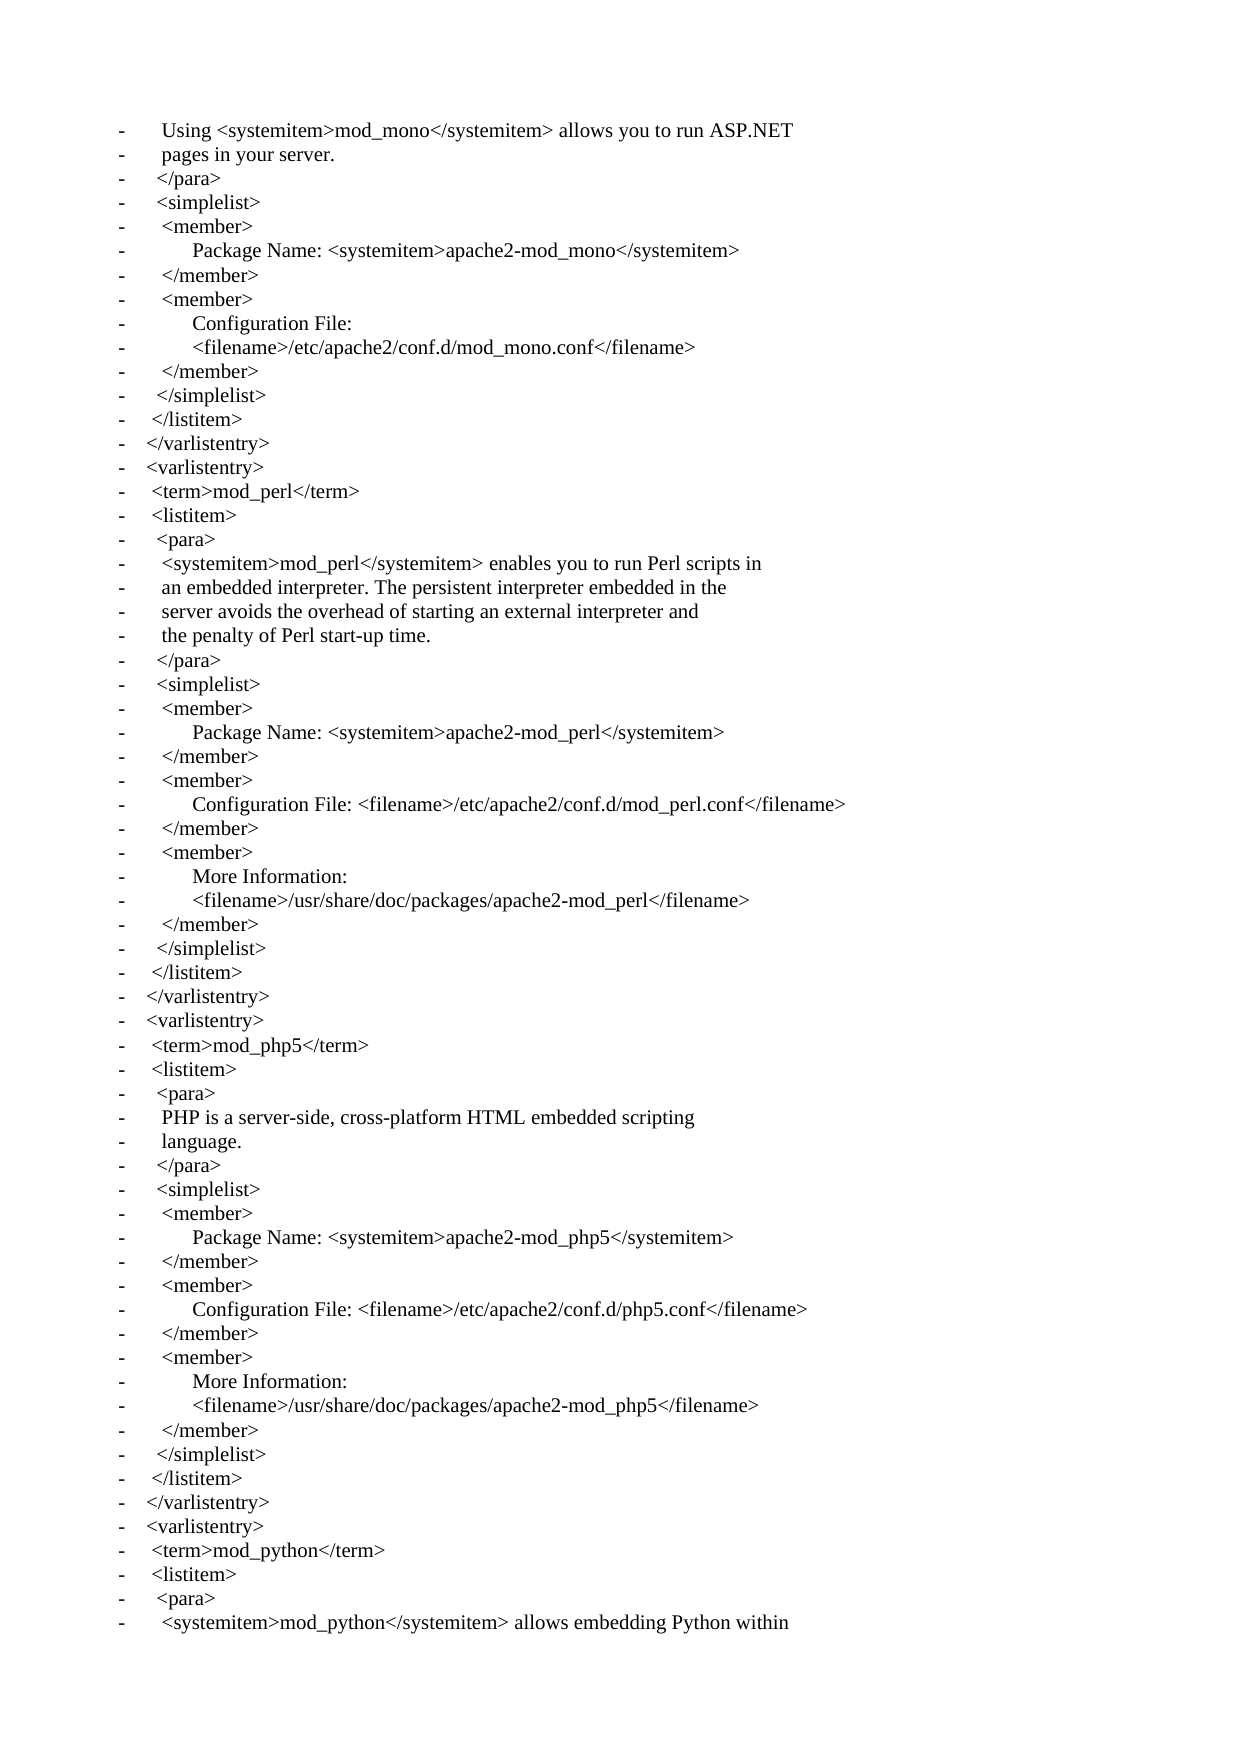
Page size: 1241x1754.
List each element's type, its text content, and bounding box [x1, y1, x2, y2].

text - Package Name: <systemitem>apache2-mod_perl</systemitem> [118, 720, 1122, 744]
text - Using <systemitem>mod_mono</systemitem> allows you to run ASP.NET [118, 118, 1122, 142]
text - <member> [118, 1345, 1122, 1369]
text - <member> [118, 214, 1122, 238]
text - <member> [118, 1273, 1122, 1297]
text - More Information: [118, 1369, 1122, 1393]
text - </varlistentry> [118, 431, 1122, 455]
text - </simplelist> [118, 936, 1122, 960]
text - Package Name: <systemitem>apache2-mod_php5</systemitem> [118, 1225, 1122, 1249]
text - </para> [118, 166, 1122, 190]
text - </member> [118, 1417, 1122, 1442]
text - the penalty of Perl start-up time. [118, 623, 1122, 647]
text - </member> [118, 912, 1122, 936]
text - <simplelist> [118, 672, 1122, 696]
text - Configuration File: [118, 311, 1122, 335]
text - <systemitem>mod_perl</systemitem> enables you to run Perl scripts in [118, 551, 1122, 575]
text - an embedded interpreter. The persistent interpreter embedded in the [118, 575, 1122, 599]
text - <term>mod_php5</term> [118, 1032, 1122, 1057]
text - <systemitem>mod_python</systemitem> allows embedding Python within [118, 1610, 1122, 1634]
text - <filename>/etc/apache2/conf.d/mod_mono.conf</filename> [118, 335, 1122, 359]
text - Configuration File: <filename>/etc/apache2/conf.d/mod_perl.conf</filename> [118, 792, 1122, 816]
text - </listitem> [118, 1466, 1122, 1490]
text - </varlistentry> [118, 984, 1122, 1008]
text - </simplelist> [118, 383, 1122, 407]
text - </member> [118, 1321, 1122, 1345]
text - </varlistentry> [118, 1490, 1122, 1514]
text - <varlistentry> [118, 1008, 1122, 1032]
text - Package Name: <systemitem>apache2-mod_mono</systemitem> [118, 238, 1122, 262]
text - </listitem> [118, 960, 1122, 984]
text - </member> [118, 359, 1122, 383]
text - server avoids the overhead of starting an external interpreter and [118, 599, 1122, 623]
text - </member> [118, 816, 1122, 840]
text - <simplelist> [118, 1177, 1122, 1201]
text - <para> [118, 1586, 1122, 1610]
text - <term>mod_perl</term> [118, 479, 1122, 503]
text - <listitem> [118, 1057, 1122, 1081]
text - language. [118, 1129, 1122, 1153]
text - </member> [118, 744, 1122, 768]
text - </listitem> [118, 407, 1122, 431]
text - More Information: [118, 864, 1122, 888]
text - </member> [118, 262, 1122, 287]
text - <member> [118, 287, 1122, 311]
text - <simplelist> [118, 190, 1122, 214]
text - <filename>/usr/share/doc/packages/apache2-mod_perl</filename> [118, 888, 1122, 912]
text - </para> [118, 647, 1122, 672]
text - <listitem> [118, 503, 1122, 527]
text - <term>mod_python</term> [118, 1538, 1122, 1562]
text - Configuration File: <filename>/etc/apache2/conf.d/php5.conf</filename> [118, 1297, 1122, 1321]
text - </member> [118, 1249, 1122, 1273]
text - </para> [118, 1153, 1122, 1177]
text - </simplelist> [118, 1442, 1122, 1466]
text - <varlistentry> [118, 1514, 1122, 1538]
text - <para> [118, 1081, 1122, 1105]
text - <filename>/usr/share/doc/packages/apache2-mod_php5</filename> [118, 1393, 1122, 1417]
text - pages in your server. [118, 142, 1122, 166]
text - <member> [118, 696, 1122, 720]
text - <member> [118, 1201, 1122, 1225]
text - <member> [118, 840, 1122, 864]
text - PHP is a server-side, cross-platform HTML embedded scripting [118, 1105, 1122, 1129]
text - <varlistentry> [118, 455, 1122, 479]
text - <member> [118, 768, 1122, 792]
text - <para> [118, 527, 1122, 551]
text - <listitem> [118, 1562, 1122, 1586]
